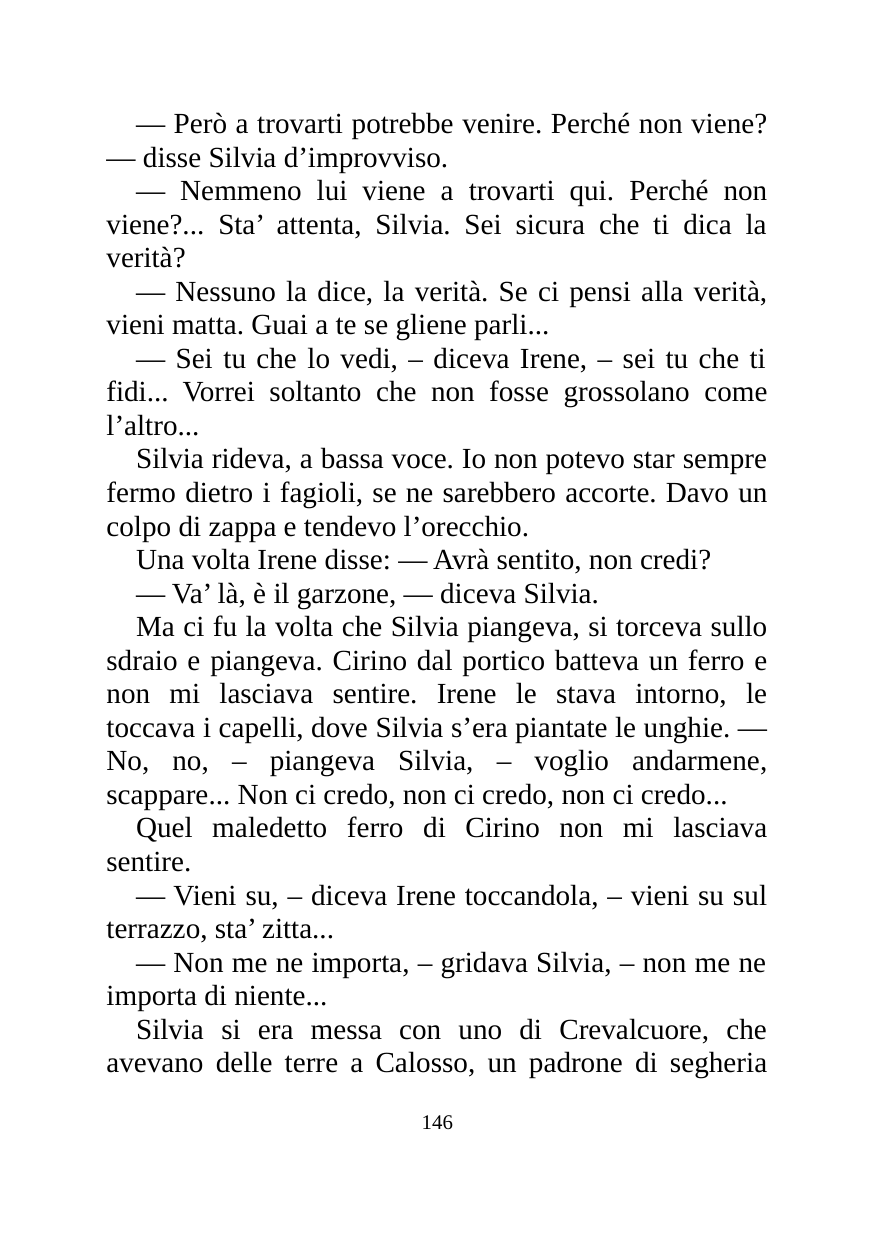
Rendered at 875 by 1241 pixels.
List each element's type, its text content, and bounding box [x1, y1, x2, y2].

text — Sei tu che lo vedi, – diceva Irene, – sei tu che ti fidi... Vorrei soltanto che non fosse grossolano come l’altro... [106, 341, 768, 442]
text — Nemmeno lui viene a trovarti qui. Perché non viene?... Sta’ attenta, Silvia. Sei sicura che ti dica la verità? [106, 173, 768, 274]
text Quel maledetto ferro di Cirino non mi lasciava sentire. [106, 811, 768, 878]
text Silvia rideva, a bassa voce. Io non potevo star sempre fermo dietro i fagioli, se ne sarebbero accorte. Davo un colpo di zappa e tendevo l’orecchio. [106, 442, 768, 542]
text — Non me ne importa, – gridava Silvia, – non me ne importa di niente... [106, 945, 768, 1012]
text Silvia si era messa con uno di Crevalcuore, che avevano delle terre a Calosso, un padrone di segheria [106, 1012, 768, 1079]
text — Va’ là, è il garzone, — diceva Silvia. [106, 576, 768, 609]
text — Nessuno la dice, la verità. Se ci pensi alla verità, vieni matta. Guai a te se gliene parli... [106, 274, 768, 341]
text Una volta Irene disse: — Avrà sentito, non credi? [106, 542, 768, 576]
text — Vieni su, – diceva Irene toccandola, – vieni su sul terrazzo, sta’ zitta... [106, 878, 768, 945]
text — Però a trovarti potrebbe venire. Perché non viene? — disse Silvia d’improvviso. [106, 106, 768, 173]
text Ma ci fu la volta che Silvia piangeva, si torceva sullo sdraio e piangeva. Cirino dal portico batteva un ferro e non mi lasciava sentire. Irene le stava intorno, le toccava i capelli, dove Silvia s’era piantate le unghie. — No, no, – piangeva Silvia, – voglio andarmene, scappare... Non ci credo, non ci credo, non ci credo... [106, 609, 768, 811]
